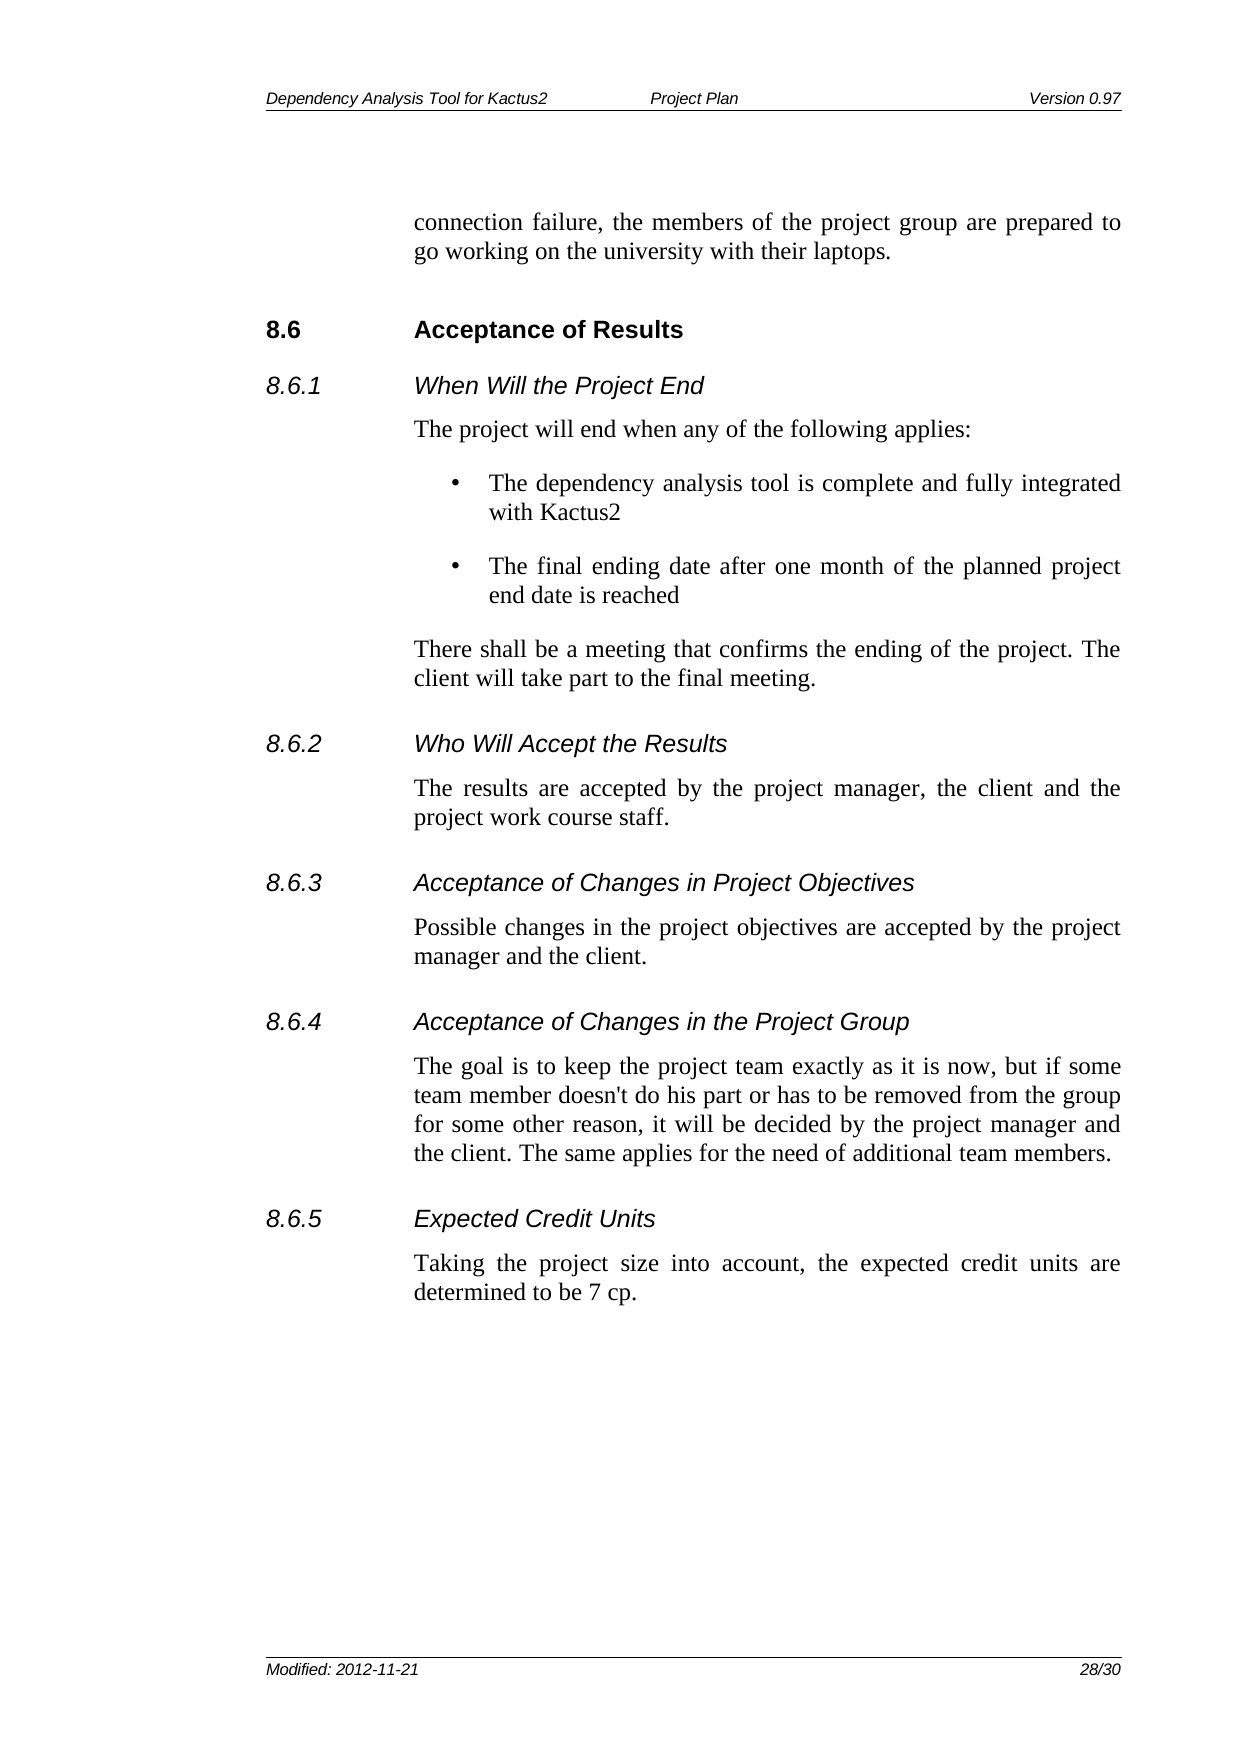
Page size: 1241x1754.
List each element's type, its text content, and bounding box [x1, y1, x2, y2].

subtitle Acceptance of Changes in the Project Group [266, 1007, 1122, 1036]
subtitle Acceptance of Results [266, 315, 1122, 344]
subtitle Who Will Accept the Results [266, 729, 1122, 758]
text There shall be a meeting that confirms the ending of the project. The client will take part to the final meeting. [413, 634, 1122, 692]
subtitle Acceptance of Changes in Project Objectives [266, 868, 1122, 897]
text The goal is to keep the project team exactly as it is now, but if some team member doesn't do his part or has to be removed from the group for some other reason, it will be decided by the project manager and the client. The same applies for the need of additional team members. [413, 1051, 1122, 1167]
text The results are accepted by the project manager, the client and the project work course staff. [413, 773, 1122, 831]
text Possible changes in the project objectives are accepted by the project manager and the client. [413, 912, 1122, 970]
subtitle When Will the Project End [266, 371, 1122, 400]
text Taking the project size into account, the expected credit units are determined to be 7 cp. [413, 1248, 1122, 1306]
list The dependency analysis tool is complete and fully integrated with Kactus2 [451, 468, 1122, 526]
text connection failure, the members of the project group are prepared to go working on the university with their laptops. [413, 207, 1122, 265]
text The project will end when any of the following applies: [413, 414, 1122, 443]
list The final ending date after one month of the planned project end date is reached [451, 551, 1122, 609]
subtitle Expected Credit Units [266, 1204, 1122, 1233]
